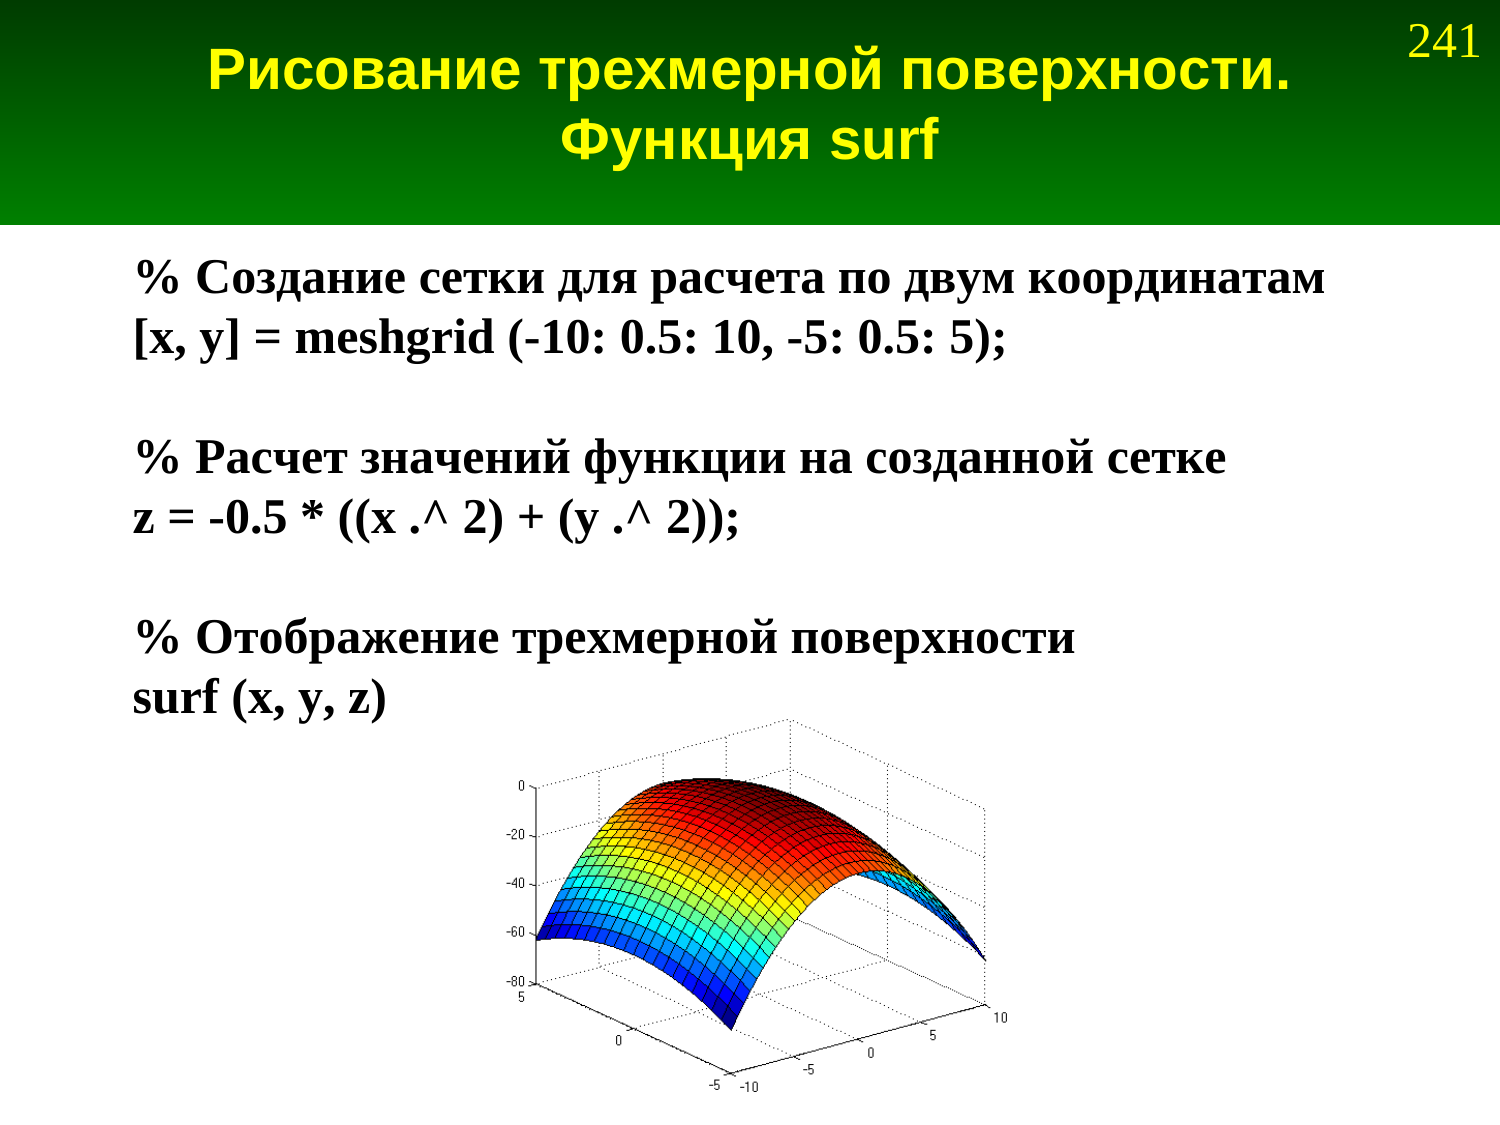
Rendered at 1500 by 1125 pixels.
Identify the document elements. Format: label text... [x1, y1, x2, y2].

picture [460, 732, 1040, 1121]
text_box % Создание сетки для расчета по двум координатам [x, y] = meshgrid (-10: 0.5: 10, -5: 0.5: 5); % Расчет значений функции на созданной сетке z = -0.5 * ((x .^ 2) + (y .^ 2)); % Отображение трехмерной поверхности surf (x, y, z) [117, 236, 1426, 732]
title Рисование трехмерной поверхности. Функция surf [112, 7, 1388, 195]
